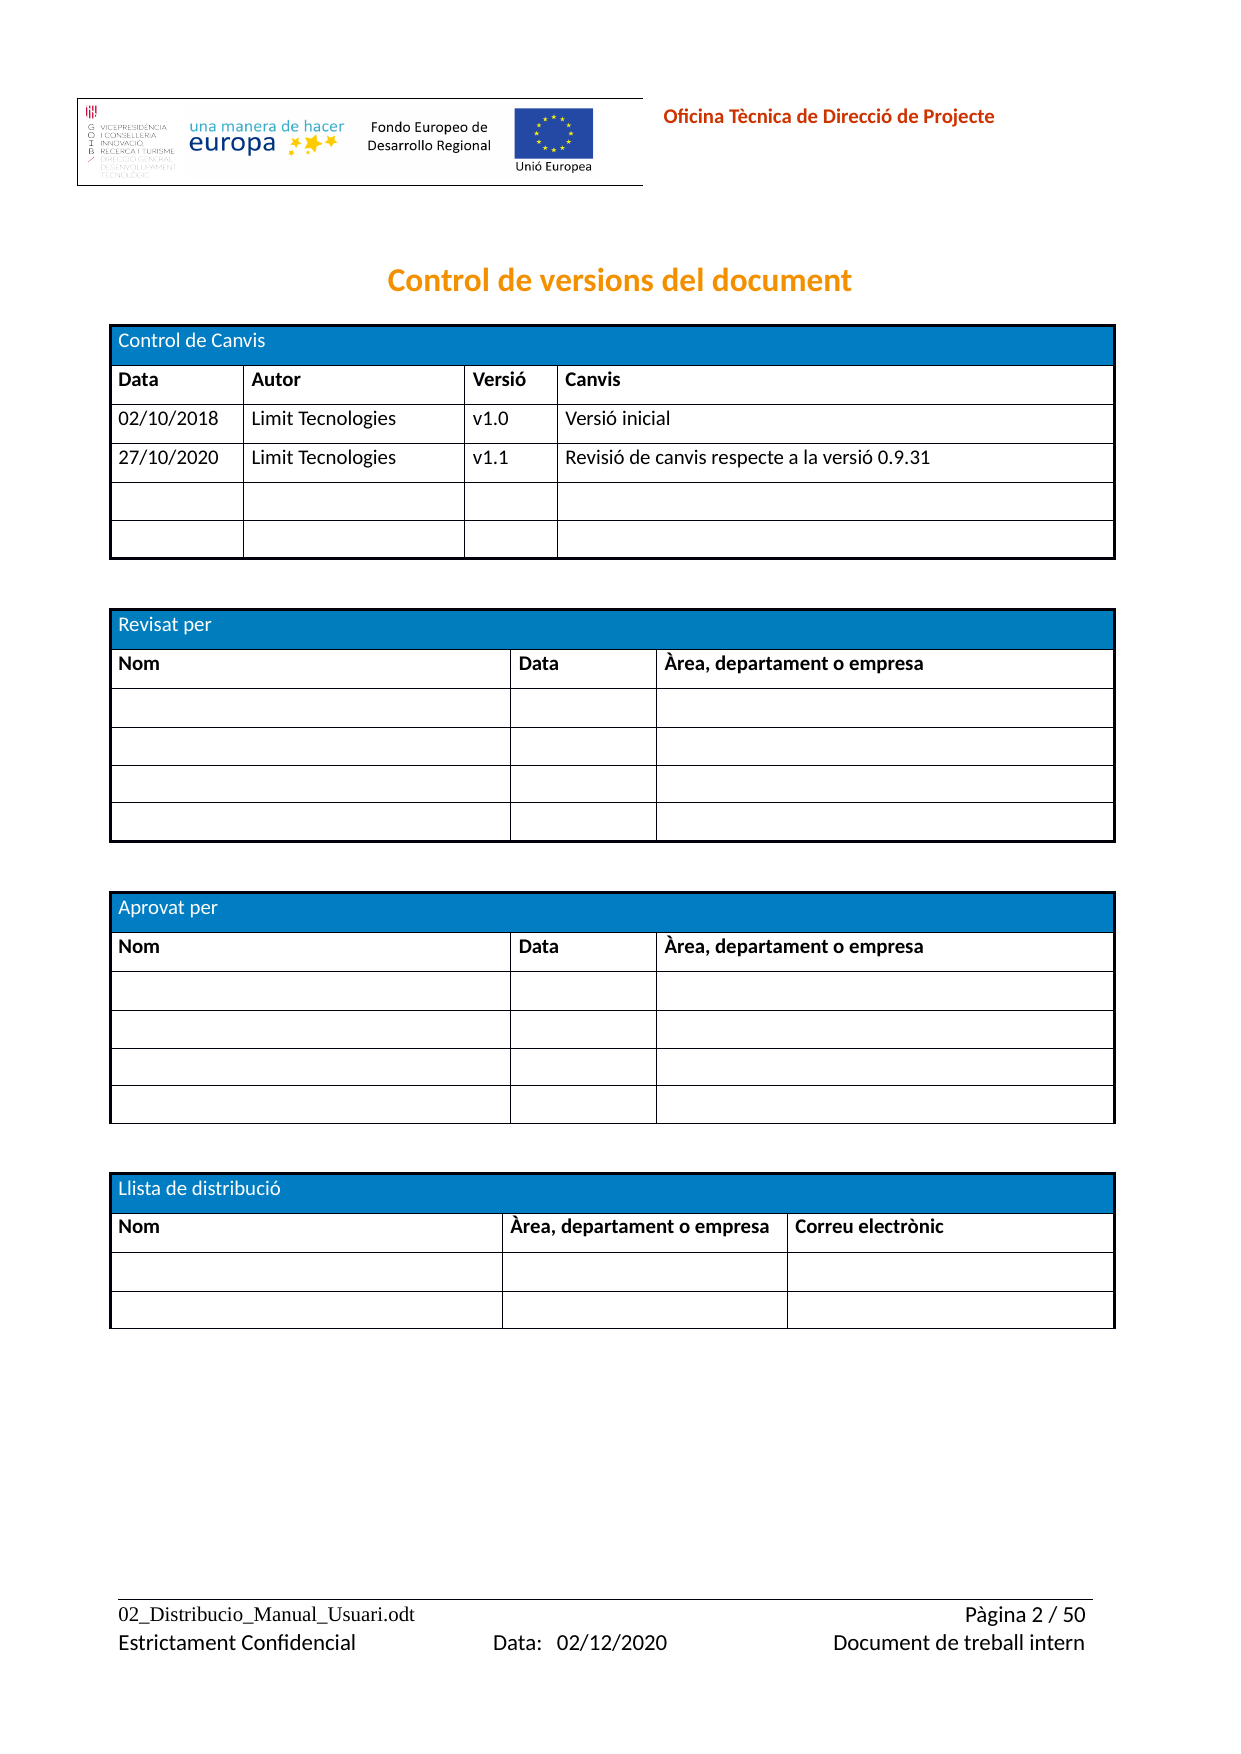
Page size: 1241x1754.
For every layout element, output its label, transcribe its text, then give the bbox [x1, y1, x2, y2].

table_cell v1.0 [465, 405, 557, 443]
table_cell [511, 1086, 656, 1122]
table_cell [657, 803, 1113, 840]
table_cell Versió [465, 366, 557, 404]
table_cell [112, 521, 243, 557]
table_cell [657, 689, 1113, 727]
table_cell [558, 521, 1113, 557]
table_cell [244, 521, 464, 557]
table_cell [511, 766, 656, 802]
table_cell [112, 803, 510, 840]
table_header Control de Canvis [112, 327, 1113, 365]
table_header Aprovat per [112, 894, 1113, 932]
table_header Revisat per [112, 611, 1113, 649]
table_cell Data [511, 933, 656, 971]
table_cell Correu electrònic [788, 1214, 1113, 1252]
table_cell Nom [112, 1214, 502, 1252]
table_cell Àrea, departament o empresa [657, 933, 1113, 971]
table_cell [788, 1292, 1113, 1328]
table_cell [657, 1049, 1113, 1085]
table_cell 02/10/2018 [112, 405, 243, 443]
table_cell [112, 1011, 510, 1047]
table_cell Data [511, 650, 656, 688]
table_cell Nom [112, 650, 510, 688]
table_cell [503, 1292, 787, 1328]
table_cell [112, 1049, 510, 1085]
table_cell [511, 1011, 656, 1047]
table_cell [657, 972, 1113, 1010]
picture [187, 103, 599, 180]
table_cell [657, 728, 1113, 765]
table_cell [657, 1011, 1113, 1047]
table_cell [511, 1049, 656, 1085]
table_header Llista de distribució [112, 1175, 1113, 1213]
table_cell Versió inicial [558, 405, 1113, 443]
picture [82, 103, 181, 180]
table_cell Àrea, departament o empresa [503, 1214, 787, 1252]
table_cell [112, 728, 510, 765]
table_cell [511, 803, 656, 840]
table_cell [558, 483, 1113, 519]
table_cell [112, 1292, 502, 1328]
table_cell Limit Tecnologies [244, 405, 464, 443]
table_cell [112, 689, 510, 727]
table_cell [112, 766, 510, 802]
table_cell Revisió de canvis respecte a la versió 0.9.31 [558, 444, 1113, 482]
table_cell [657, 1086, 1113, 1122]
table_cell 27/10/2020 [112, 444, 243, 482]
table_cell [465, 521, 557, 557]
table_cell [503, 1253, 787, 1291]
table_cell v1.1 [465, 444, 557, 482]
table_cell [657, 766, 1113, 802]
table_cell [244, 483, 464, 519]
table_cell Nom [112, 933, 510, 971]
subtitle Control de versions del document [118, 259, 1122, 300]
table_cell Data [112, 366, 243, 404]
table_cell Autor [244, 366, 464, 404]
table_cell [112, 1253, 502, 1291]
table_cell [112, 483, 243, 519]
table_cell [112, 1086, 510, 1122]
table_cell [112, 972, 510, 1010]
table_cell Canvis [558, 366, 1113, 404]
table_cell Àrea, departament o empresa [657, 650, 1113, 688]
table_cell [511, 728, 656, 765]
table_cell [511, 689, 656, 727]
table_cell Limit Tecnologies [244, 444, 464, 482]
table_cell [465, 483, 557, 519]
table_cell [511, 972, 656, 1010]
table_cell [788, 1253, 1113, 1291]
